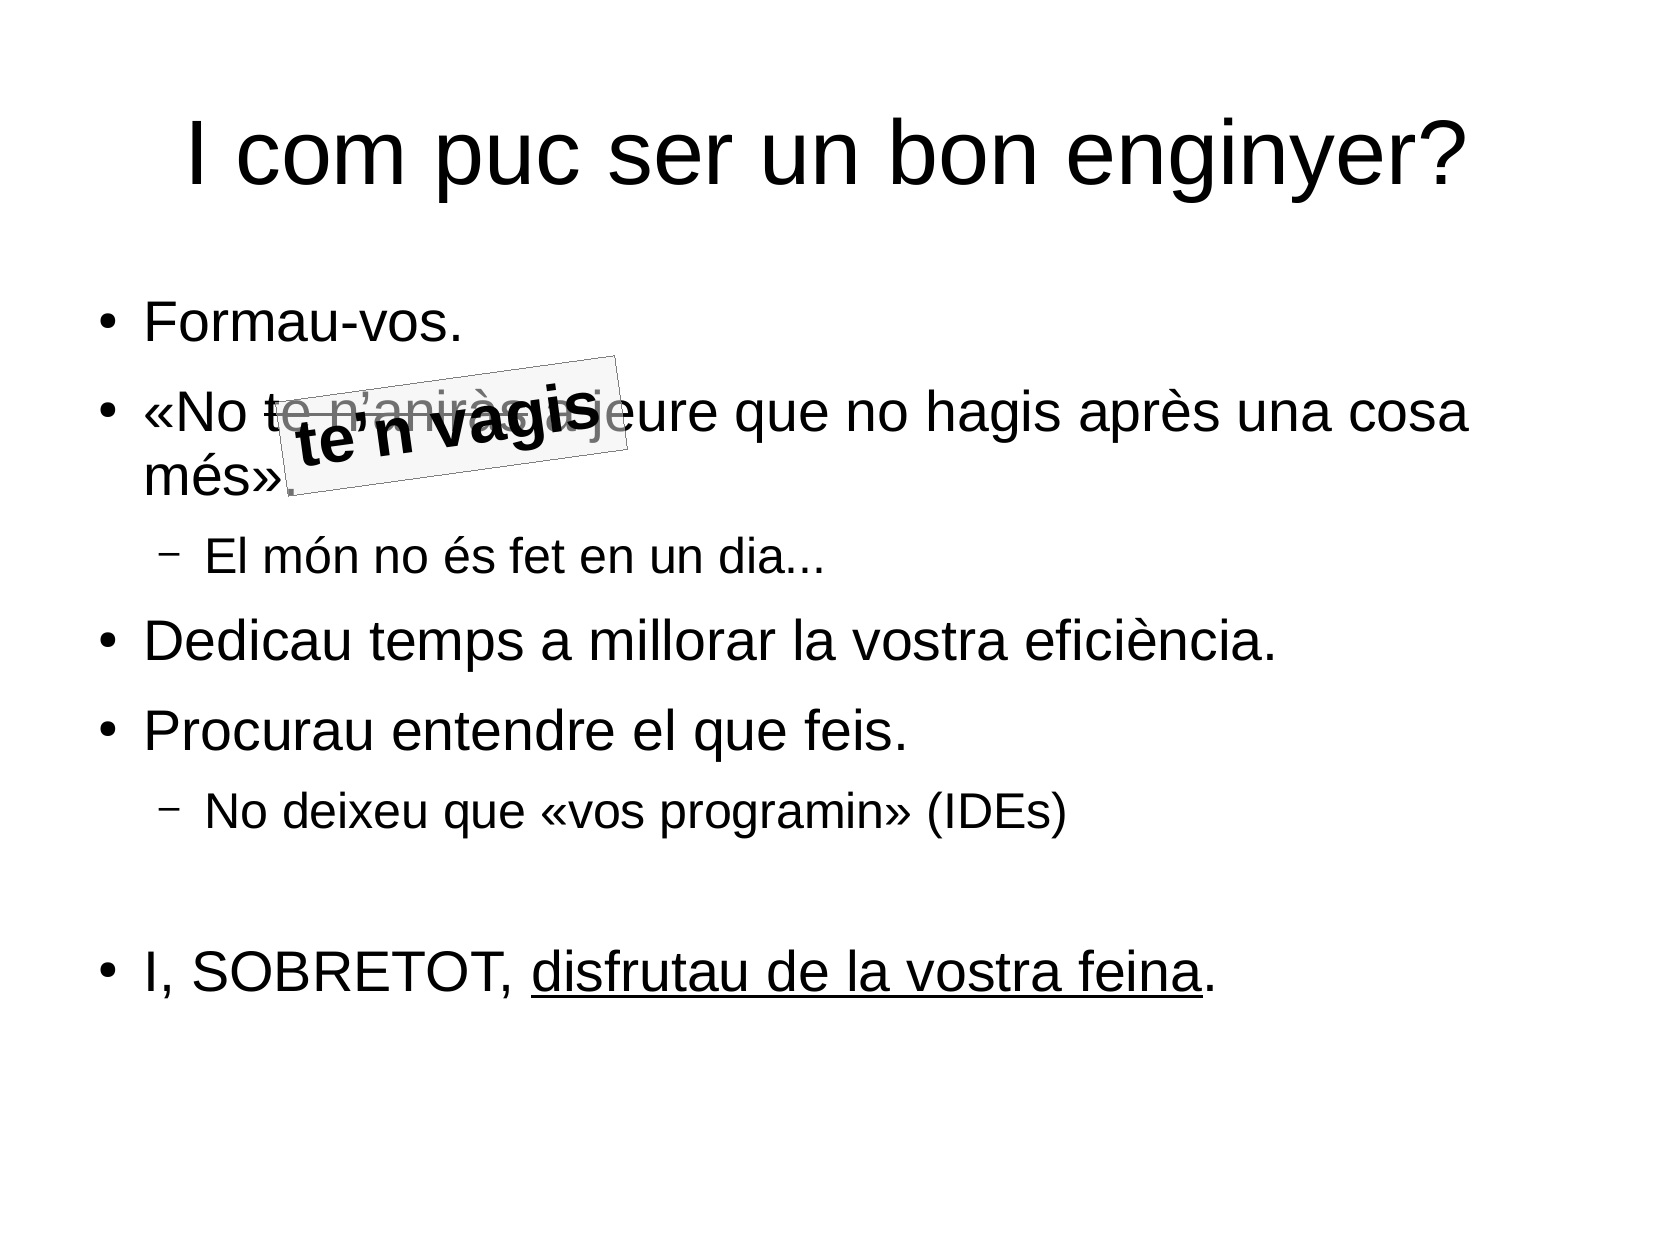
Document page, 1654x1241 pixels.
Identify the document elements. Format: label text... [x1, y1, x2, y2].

title I com puc ser un bon enginyer? [82, 49, 1571, 257]
list Formau-vos. «No te n’aniràs a jeure que no hagis après una cosa més». El món no és fet en un dia... Dedicau temps a millorar la vostra eficiència. Procurau entendre el que feis. No deixeu que «vos programin» (IDEs) I, SOBRETOT, disfrutau de la vostra feina. [82, 290, 1571, 1010]
text_box te’n vagis [275, 355, 628, 497]
